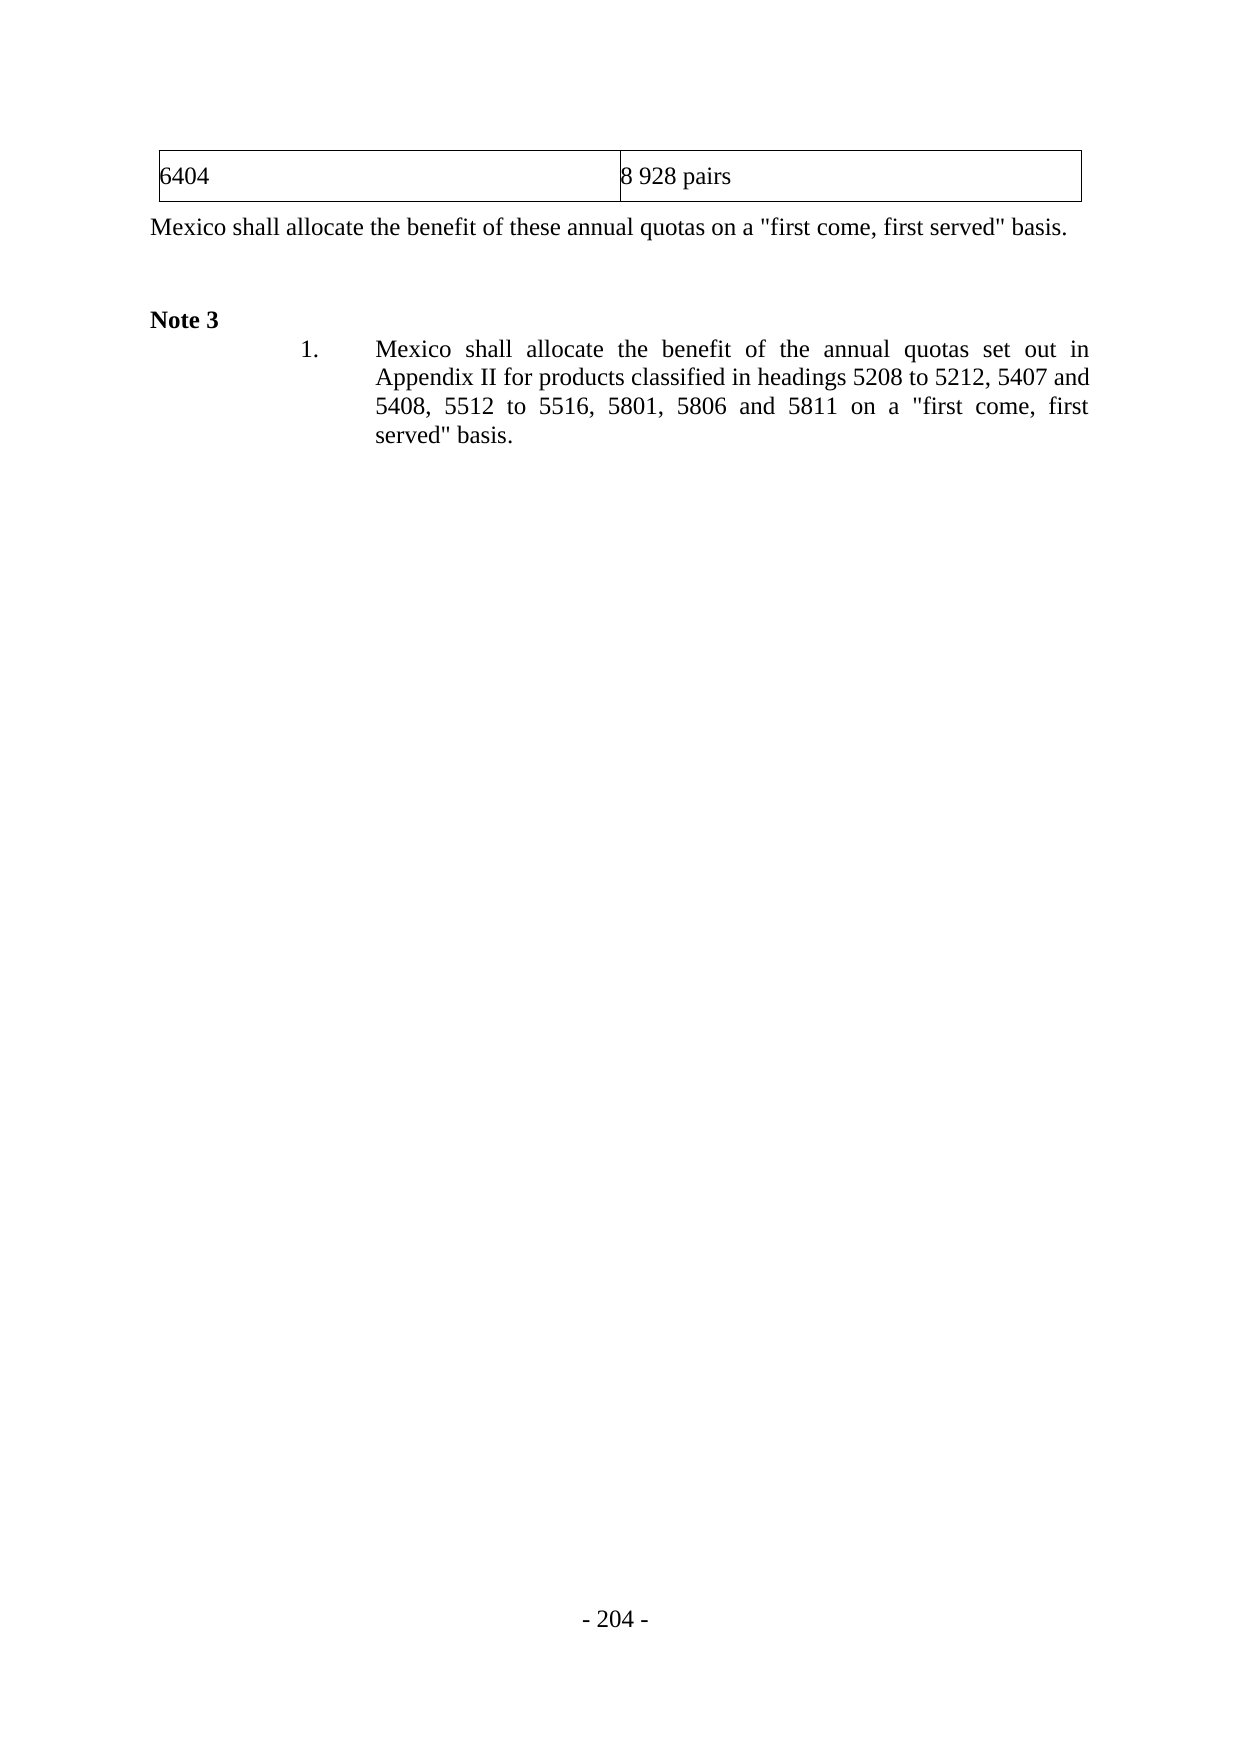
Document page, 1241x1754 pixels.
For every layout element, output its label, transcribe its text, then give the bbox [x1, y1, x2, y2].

text Mexico shall allocate the benefit of these annual quotas on a "first come, first served" basis. [150, 212, 1090, 241]
subtitle Mexico shall allocate the benefit of the annual quotas set out in Appendix II for products classified in headings 5208 to 5212, 5407 and 5408, 5512 to 5516, 5801, 5806 and 5811 on a "first come, first served" basis. [300, 334, 1090, 449]
table_cell 8 928 pairs [621, 151, 1081, 201]
table_cell 6404 [160, 151, 620, 201]
text Note 3 [150, 305, 1090, 334]
